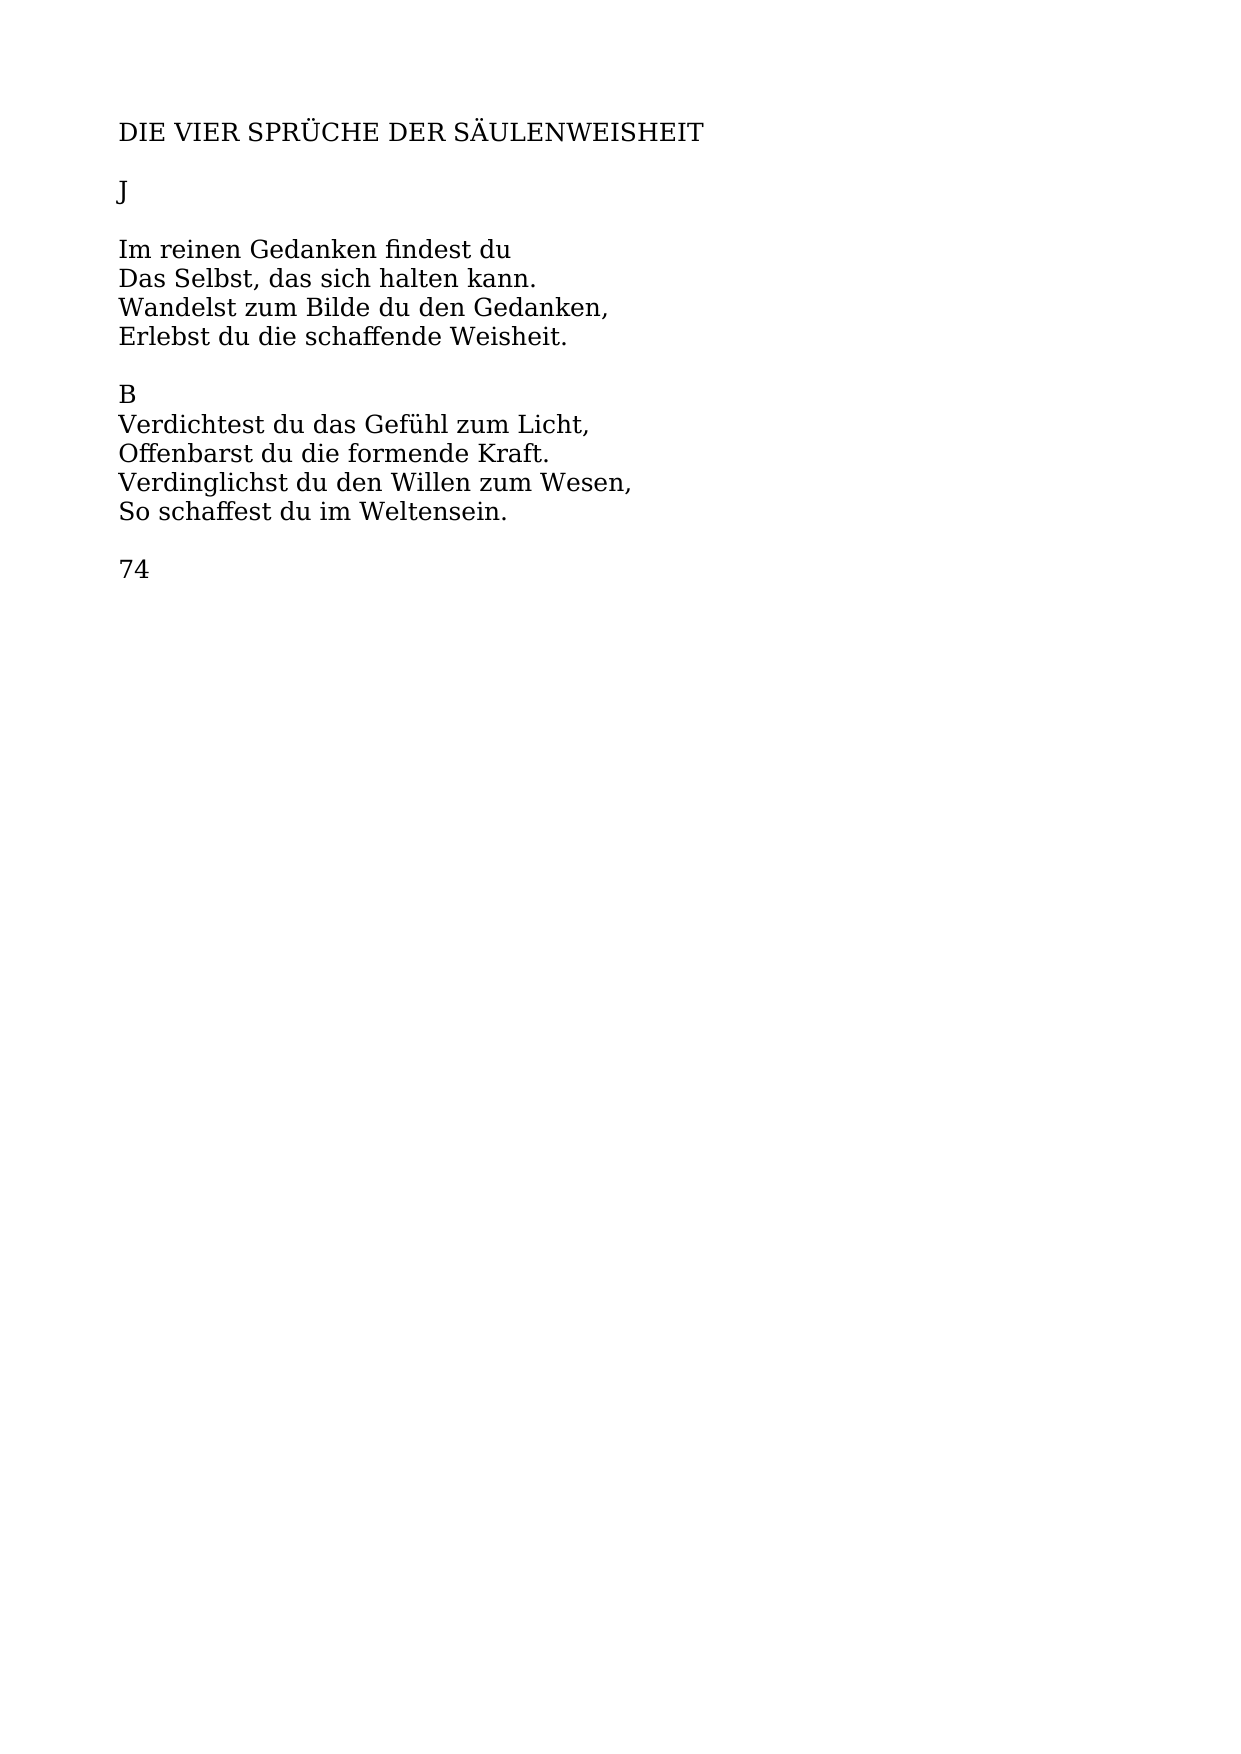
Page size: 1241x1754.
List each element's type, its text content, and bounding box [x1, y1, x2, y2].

text Das Selbst, das sich halten kann. [118, 264, 1122, 293]
text Verdichtest du das Gefühl zum Licht, [118, 410, 1122, 439]
text Wandelst zum Bilde du den Gedanken, [118, 293, 1122, 322]
text 74 [118, 556, 1122, 585]
text Im reinen Gedanken findest du [118, 235, 1122, 264]
text Offenbarst du die formende Kraft. [118, 439, 1122, 468]
text Erlebst du die schaffende Weisheit. [118, 322, 1122, 351]
text J [118, 176, 1122, 206]
text So schaffest du im Weltensein. [118, 497, 1122, 526]
text DIE VIER SPRÜCHE DER SÄULENWEISHEIT [118, 118, 1122, 147]
text Verdinglichst du den Willen zum Wesen, [118, 468, 1122, 497]
text B [118, 381, 1122, 410]
